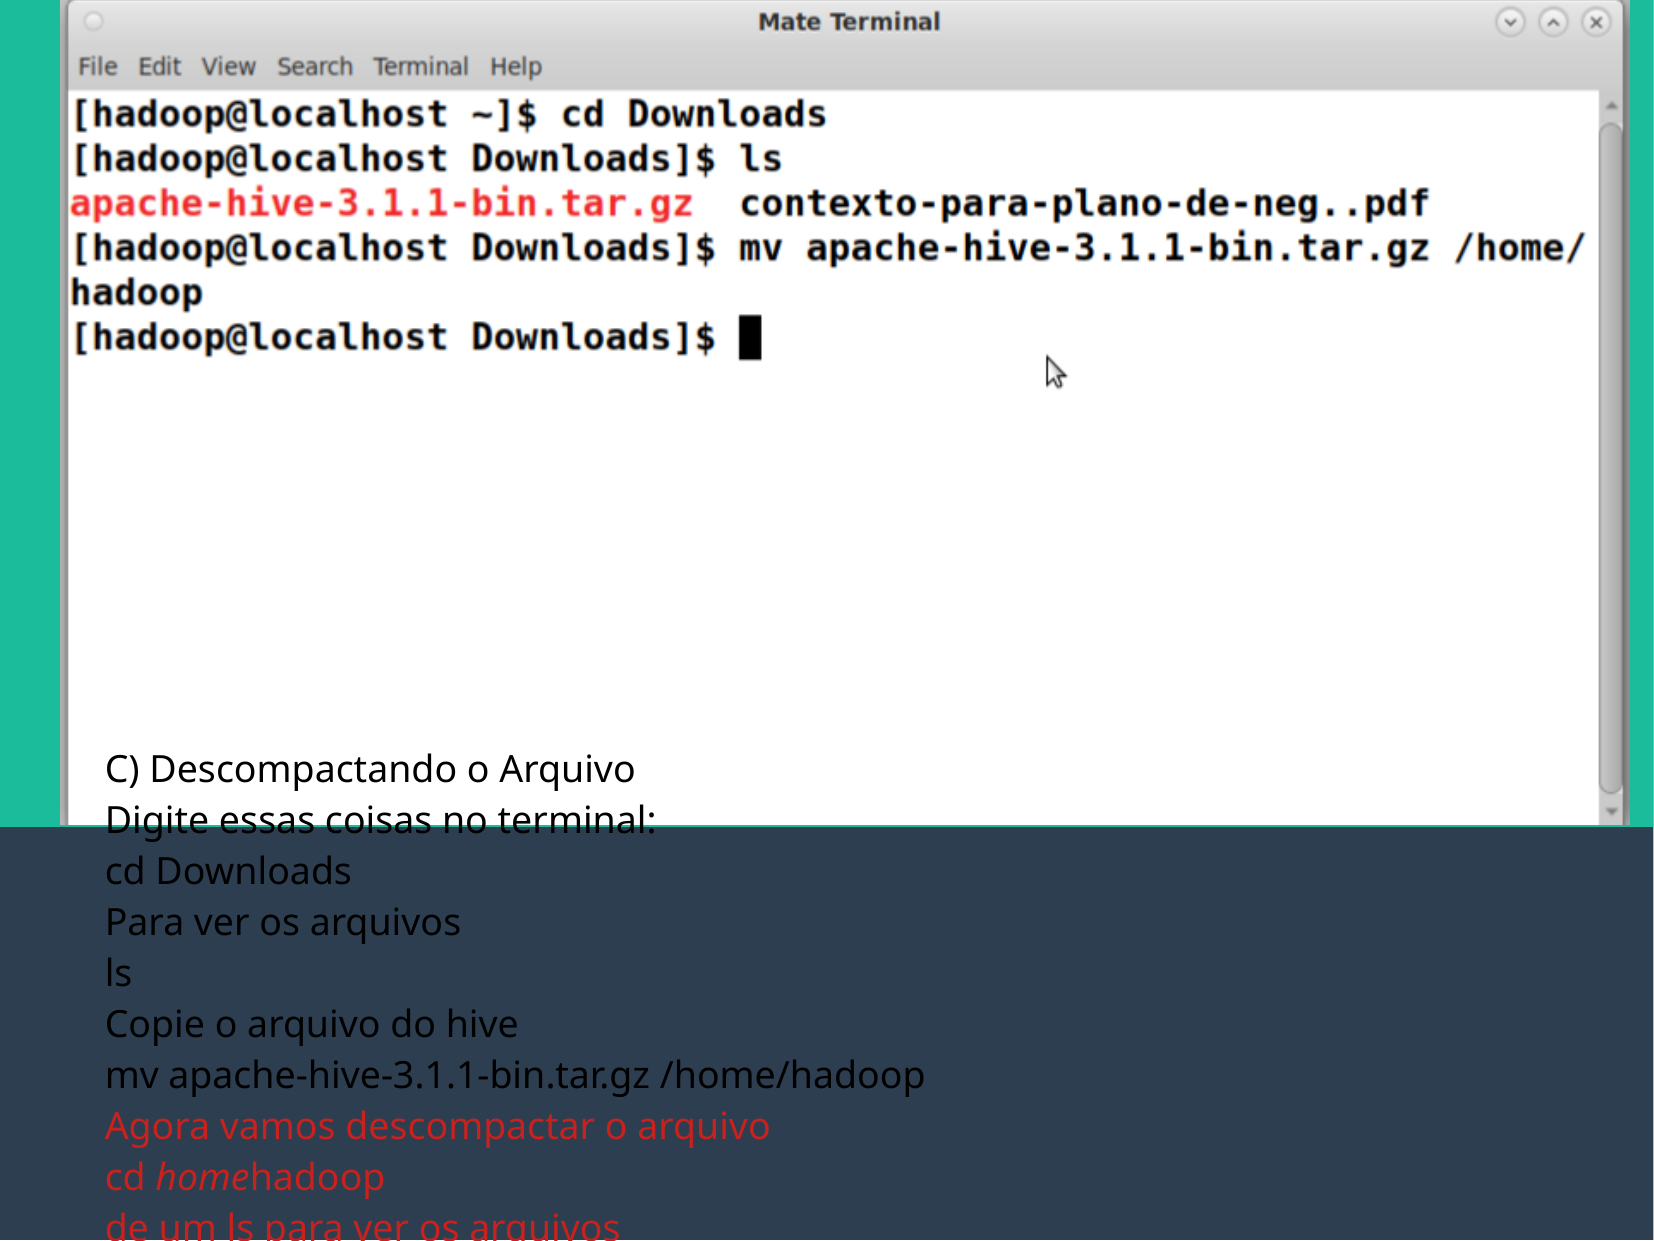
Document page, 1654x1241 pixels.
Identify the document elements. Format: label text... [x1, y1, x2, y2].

picture [60, 0, 1630, 826]
text_box C) Descompactando o Arquivo Digite essas coisas no terminal: cd Downloads Para ver os arquivos ls Copie o arquivo do hive mv apache-hive-3.1.1-bin.tar.gz /home/hadoop Agora vamos descompactar o arquivo cd homehadoop de um ls para ver os arquivos ls [90, 735, 1576, 1229]
